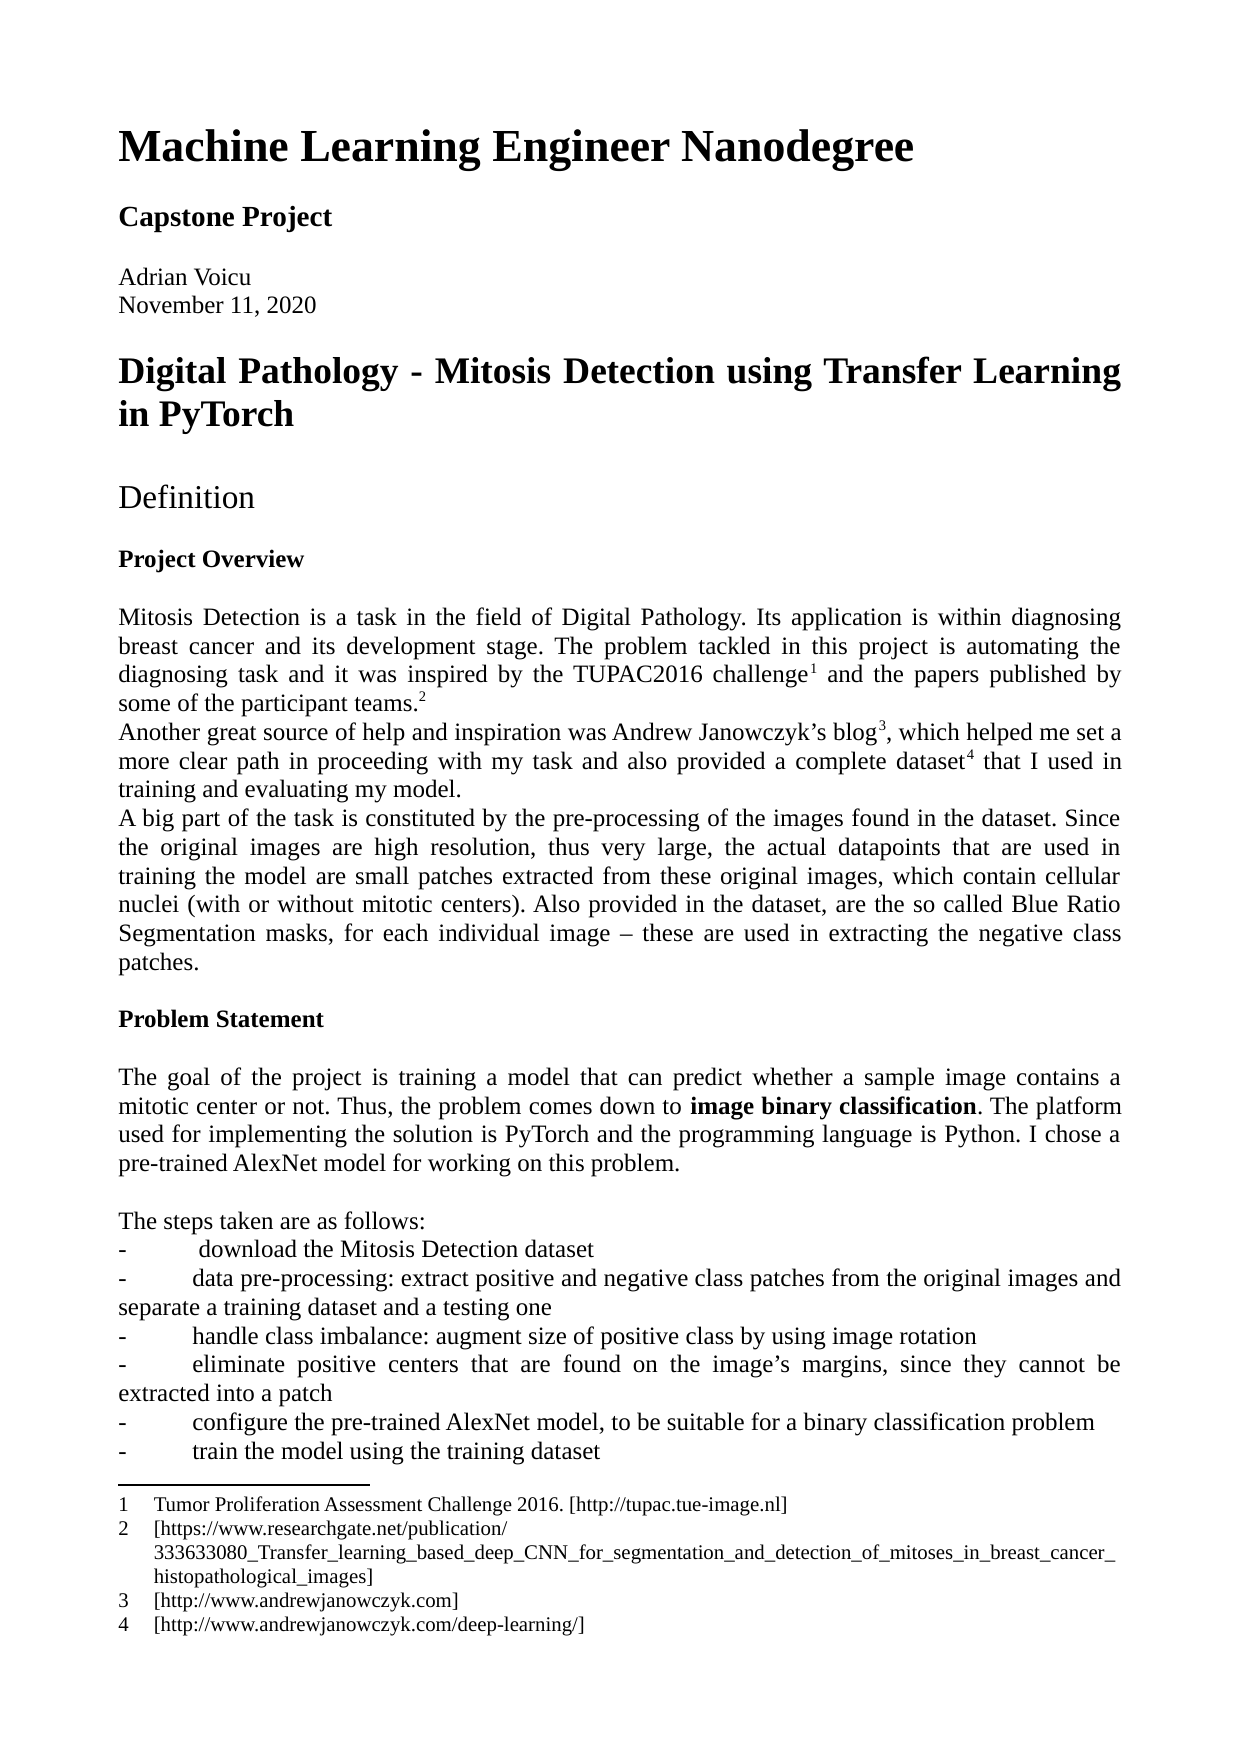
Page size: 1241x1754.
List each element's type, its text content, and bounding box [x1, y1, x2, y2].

text Machine Learning Engineer Nanodegree [118, 118, 1122, 171]
text - download the Mitosis Detection dataset [118, 1234, 1122, 1263]
text - train the model using the training dataset [118, 1436, 1122, 1464]
text Capstone Project [118, 199, 1122, 233]
text November 11, 2020 [118, 291, 1122, 319]
text The goal of the project is training a model that can predict whether a sample image contains a mitotic center or not. Thus, the problem comes down to image binary classification. The platform used for implementing the solution is PyTorch and the programming language is Python. I chose a pre-trained AlexNet model for working on this problem. [118, 1062, 1122, 1177]
text Mitosis Detection is a task in the field of Digital Pathology. Its application is within diagnosing breast cancer and its development stage. The problem tackled in this project is automating the diagnosing task and it was inspired by the TUPAC2016 challenge and the papers published by some of the participant teams. [118, 602, 1122, 717]
text [https://www.researchgate.net/publication/333633080_Transfer_learning_based_deep_CNN_for_segmentation_and_detection_of_mitoses_in_breast_cancer_histopathological_images] [118, 1516, 1122, 1588]
text Digital Pathology - Mitosis Detection using Transfer Learning in PyTorch [118, 348, 1122, 434]
text Project Overview [118, 544, 1122, 573]
text [http://www.andrewjanowczyk.com/deep-learning/] [118, 1612, 1122, 1636]
text A big part of the task is constituted by the pre-processing of the images found in the dataset. Since the original images are high resolution, thus very large, the actual datapoints that are used in training the model are small patches extracted from these original images, which contain cellular nuclei (with or without mitotic centers). Also provided in the dataset, are the so called Blue Ratio Segmentation masks, for each individual image – these are used in extracting the negative class patches. [118, 803, 1122, 976]
text - data pre-processing: extract positive and negative class patches from the original images and separate a training dataset and a testing one [118, 1263, 1122, 1321]
text - handle class imbalance: augment size of positive class by using image rotation [118, 1321, 1122, 1349]
text Another great source of help and inspiration was Andrew Janowczyk’s blog, which helped me set a more clear path in proceeding with my task and also provided a complete dataset that I used in training and evaluating my model. [118, 717, 1122, 803]
text Problem Statement [118, 1004, 1122, 1033]
text - eliminate positive centers that are found on the image’s margins, since they cannot be extracted into a patch [118, 1349, 1122, 1407]
text Tumor Proliferation Assessment Challenge 2016. [http://tupac.tue-image.nl] [118, 1491, 1122, 1516]
text Adrian Voicu [118, 262, 1122, 291]
text [http://www.andrewjanowczyk.com] [118, 1588, 1122, 1612]
text The steps taken are as follows: [118, 1206, 1122, 1234]
text - configure the pre-trained AlexNet model, to be suitable for a binary classification problem [118, 1407, 1122, 1436]
text Definition [118, 477, 1122, 516]
